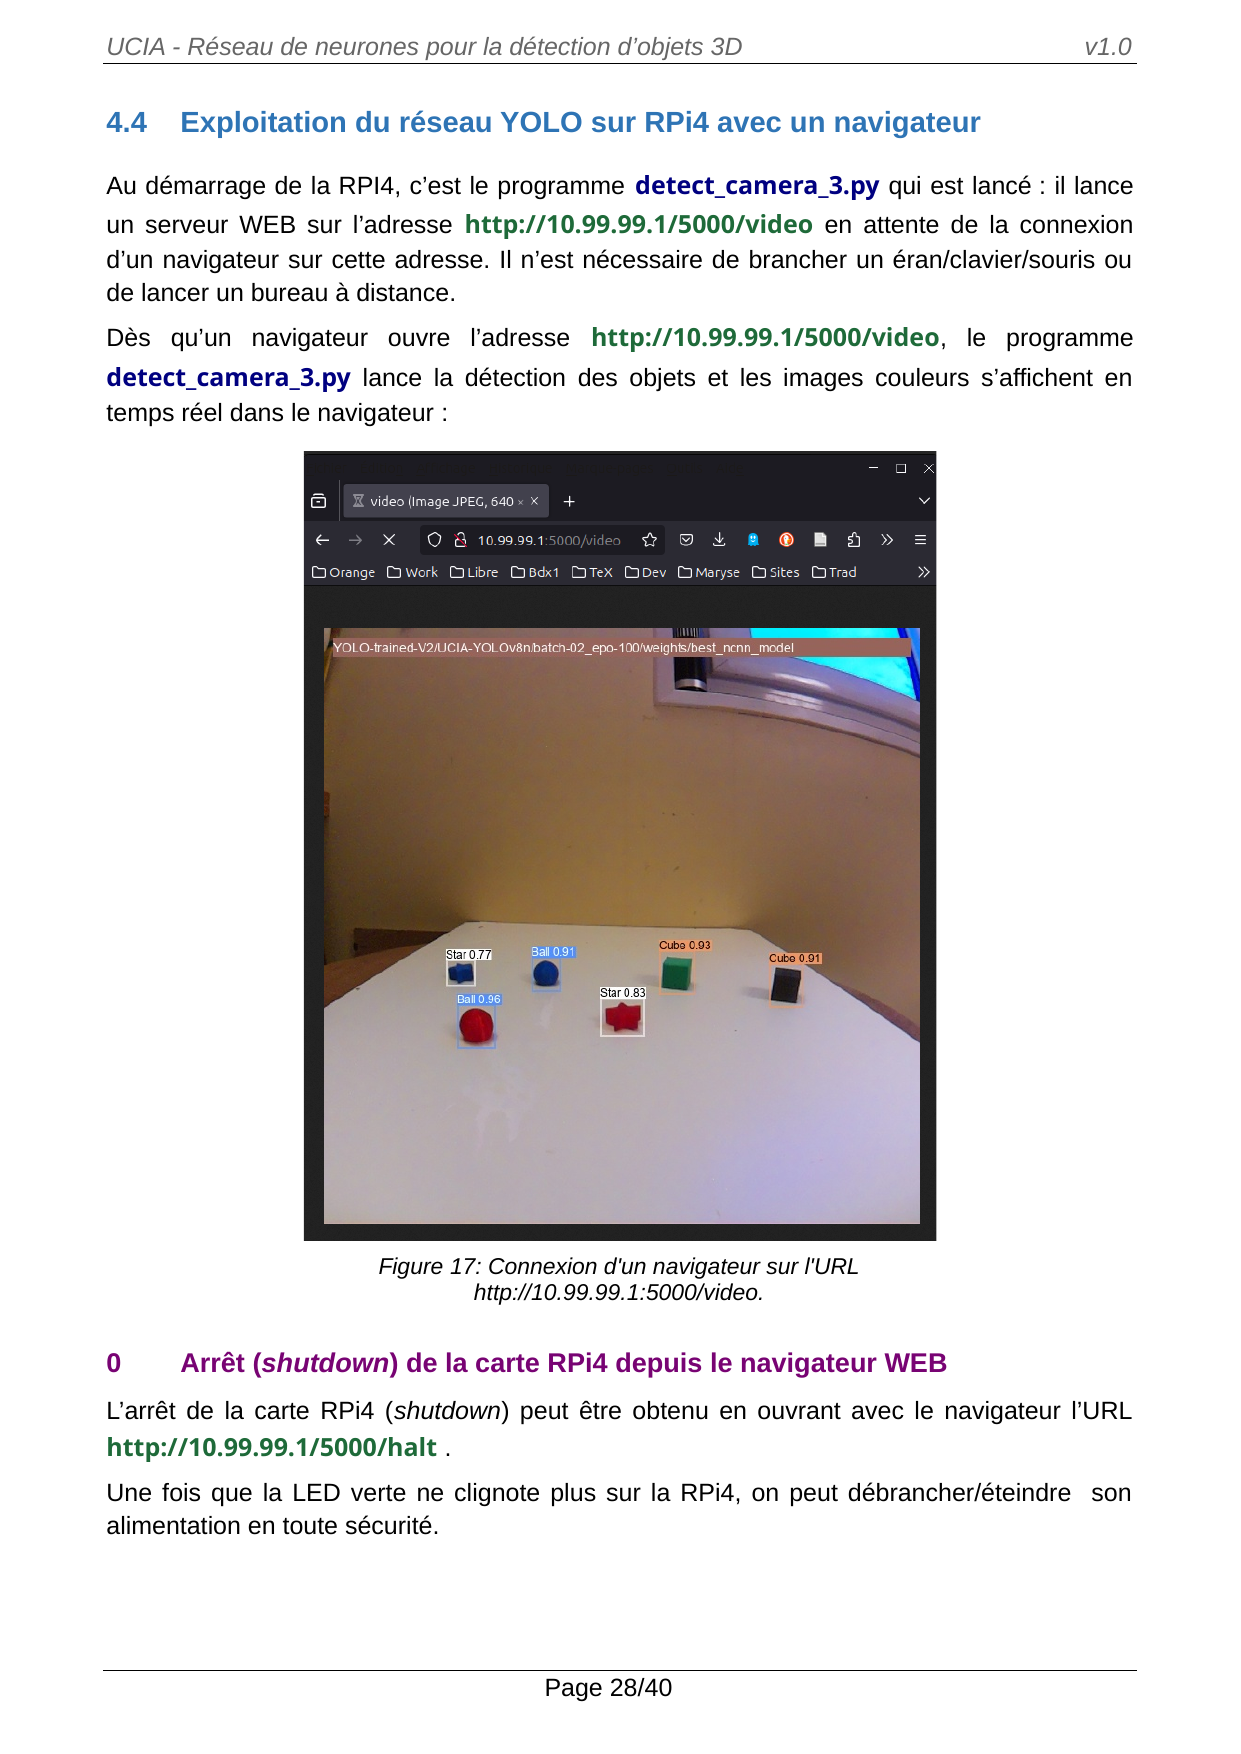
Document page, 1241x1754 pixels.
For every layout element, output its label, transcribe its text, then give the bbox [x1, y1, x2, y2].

text Une fois que la LED verte ne clignote plus sur la RPi4, on peut débrancher/éteindre son alimentation en toute sécurité. [106, 1478, 1134, 1540]
subtitle Arrêt (shutdown) de la carte RPi4 depuis le navigateur WEB [106, 1347, 1134, 1378]
text L’arrêt de la carte RPi4 (shutdown) peut être obtenu en ouvrant avec le navigateur l’URL http://10.99.99.1/5000/halt . [106, 1396, 1134, 1464]
text Figure 17: Connexion d'un navigateur sur l'URL http://10.99.99.1:5000/video. [304, 1241, 936, 1305]
text Au démarrage de la RPI4, c’est le programme detect_camera_3.py qui est lancé : il lance un serveur WEB sur l’adresse http://10.99.99.1/5000/video en attente de la connexion d’un navigateur sur cette adresse. Il n’est nécessaire de brancher un éran/clavier/souris ou de lancer un bureau à distance. [106, 168, 1134, 307]
subtitle Exploitation du réseau YOLO sur RPi4 avec un navigateur [106, 105, 1134, 139]
picture [303, 451, 937, 1241]
text Dès qu’un navigateur ouvre l’adresse http://10.99.99.1/5000/video, le programme detect_camera_3.py lance la détection des objets et les images couleurs s’affichent en temps réel dans le navigateur : [106, 320, 1134, 426]
